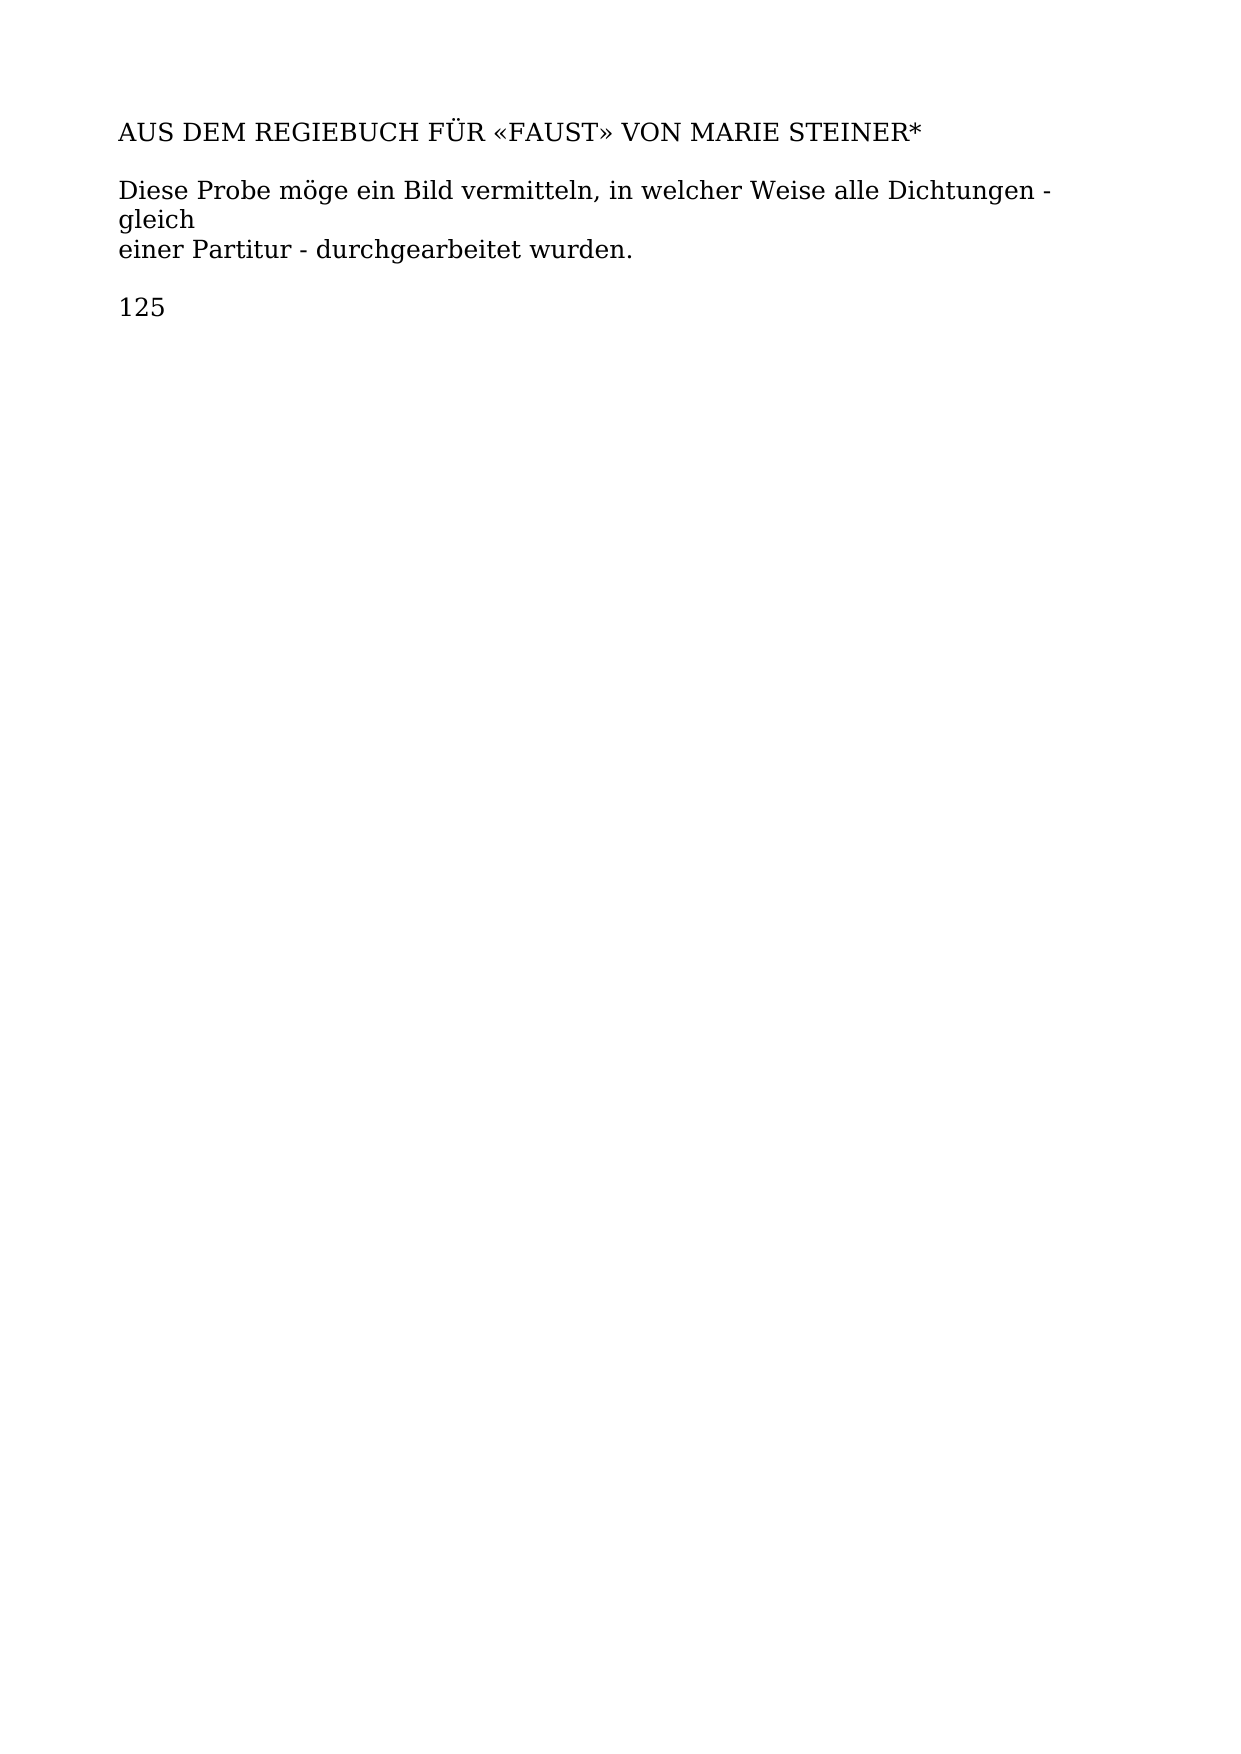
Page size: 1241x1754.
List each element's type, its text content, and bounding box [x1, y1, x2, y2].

text Diese Probe möge ein Bild vermitteln, in welcher Weise alle Dichtungen - gleich [118, 176, 1122, 235]
text einer Partitur - durchgearbeitet wurden. [118, 235, 1122, 264]
text 125 [118, 293, 1122, 322]
text AUS DEM REGIEBUCH FÜR «FAUST» VON MARIE STEINER* [118, 118, 1122, 147]
